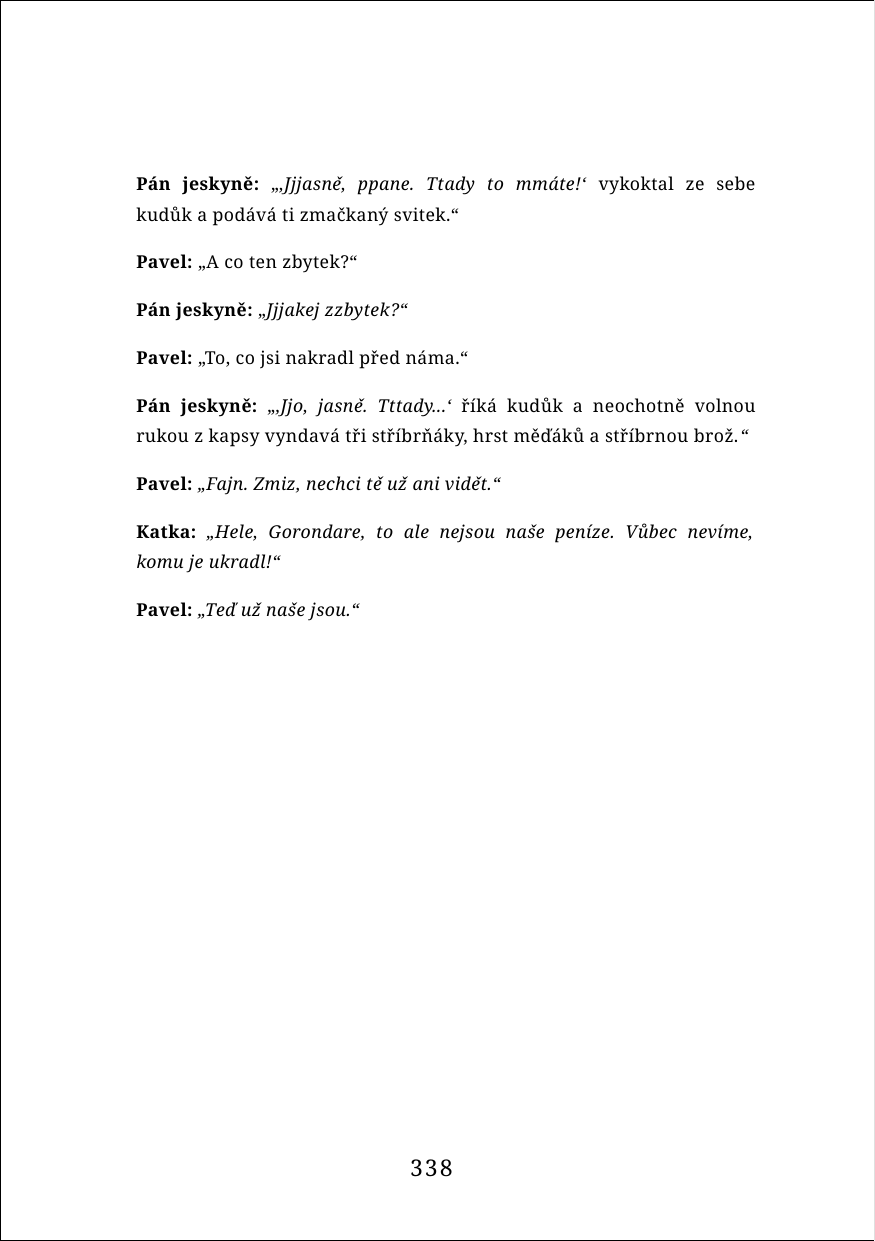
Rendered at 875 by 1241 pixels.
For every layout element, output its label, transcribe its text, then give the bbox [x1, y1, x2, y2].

text Pán jeskyně: „‚Jjo, jasně. Tttady...‘ říká kudůk a neochotně volnou rukou z kapsy vyndavá tři stříbrňáky, hrst měďáků a stříbrnou brož.“ [136, 394, 756, 448]
text Pavel: „A co ten zbytek?“ [136, 250, 756, 274]
text Pán jeskyně: „Jjjakej zzbytek?“ [136, 298, 756, 322]
text Katka: „Hele, Gorondare, to ale nejsou naše peníze. Vůbec nevíme, komu je ukradl!“ [136, 520, 756, 574]
text Pán jeskyně: „‚Jjjasně, ppane. Ttady to mmáte!‘ vykoktal ze sebe kudůk a podává ti zmačkaný svitek.“ [136, 172, 756, 226]
text Pavel: „To, co jsi nakradl před náma.“ [136, 346, 756, 370]
text Pavel: „Teď už naše jsou.“ [136, 598, 756, 622]
text Pavel: „Fajn. Zmiz, nechci tě už ani vidět.“ [136, 472, 756, 496]
